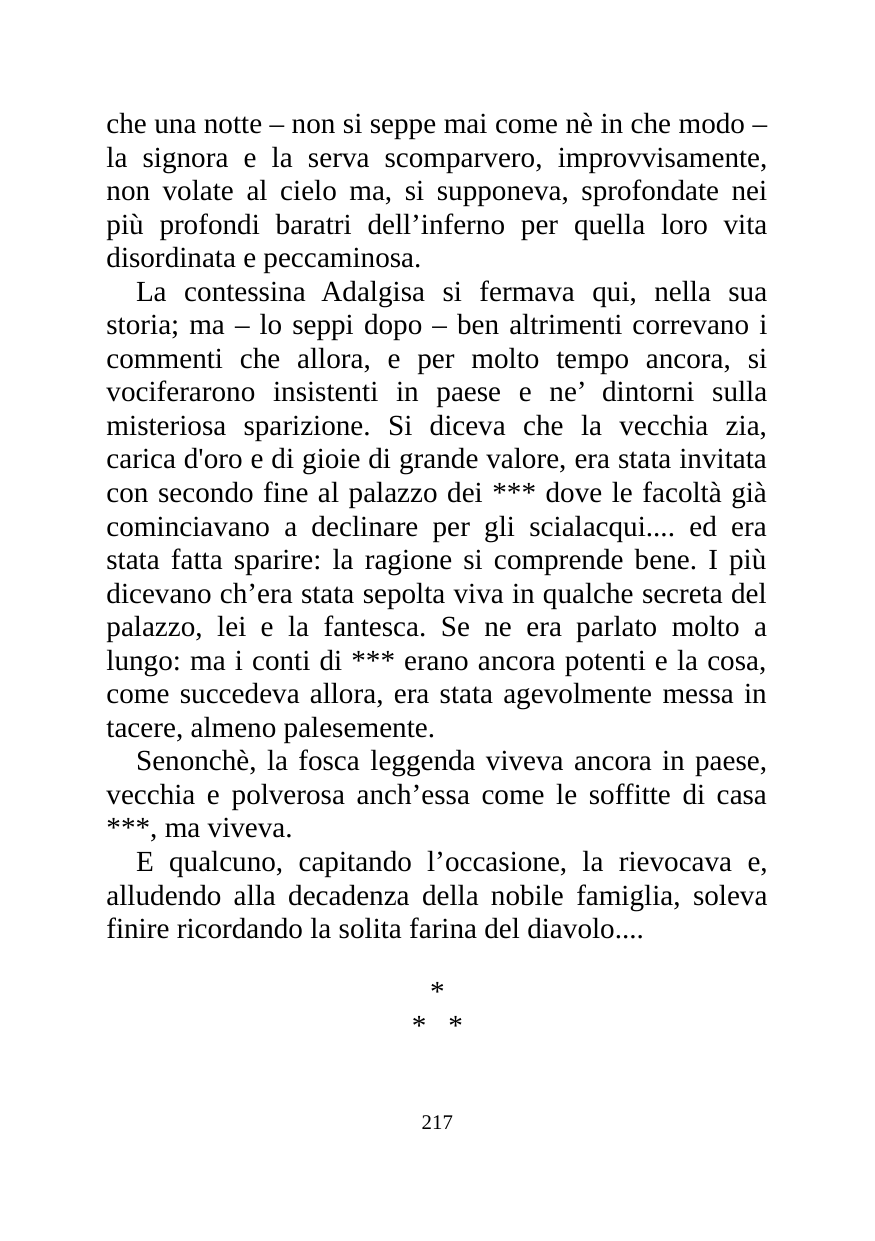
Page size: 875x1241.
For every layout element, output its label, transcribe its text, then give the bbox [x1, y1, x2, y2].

text che una notte – non si seppe mai come nè in che modo – la signora e la serva scomparvero, improvvisamente, non volate al cielo ma, si supponeva, sprofondate nei più profondi baratri dell’inferno per quella loro vita disordinata e peccaminosa. [106, 106, 768, 274]
text La contessina Adalgisa si fermava qui, nella sua storia; ma – lo seppi dopo – ben altrimenti correvano i commenti che allora, e per molto tempo ancora, si vociferarono insistenti in paese e ne’ dintorni sulla misteriosa sparizione. Si diceva che la vecchia zia, carica d'oro e di gioie di grande valore, era stata invitata con secondo fine al palazzo dei *** dove le facoltà già cominciavano a declinare per gli scialacqui.... ed era stata fatta sparire: la ragione si comprende bene. I più dicevano ch’era stata sepolta viva in qualche secreta del palazzo, lei e la fantesca. Se ne era parlato molto a lungo: ma i conti di *** erano ancora potenti e la cosa, come succedeva allora, era stata agevolmente messa in tacere, almeno palesemente. [106, 274, 768, 743]
text * * * [106, 974, 768, 1041]
text E qualcuno, capitando l’occasione, la rievocava e, alludendo alla decadenza della nobile famiglia, soleva finire ricordando la solita farina del diavolo.... [106, 844, 768, 945]
text Senonchè, la fosca leggenda viveva ancora in paese, vecchia e polverosa anch’essa come le soffitte di casa ***, ma viveva. [106, 743, 768, 844]
